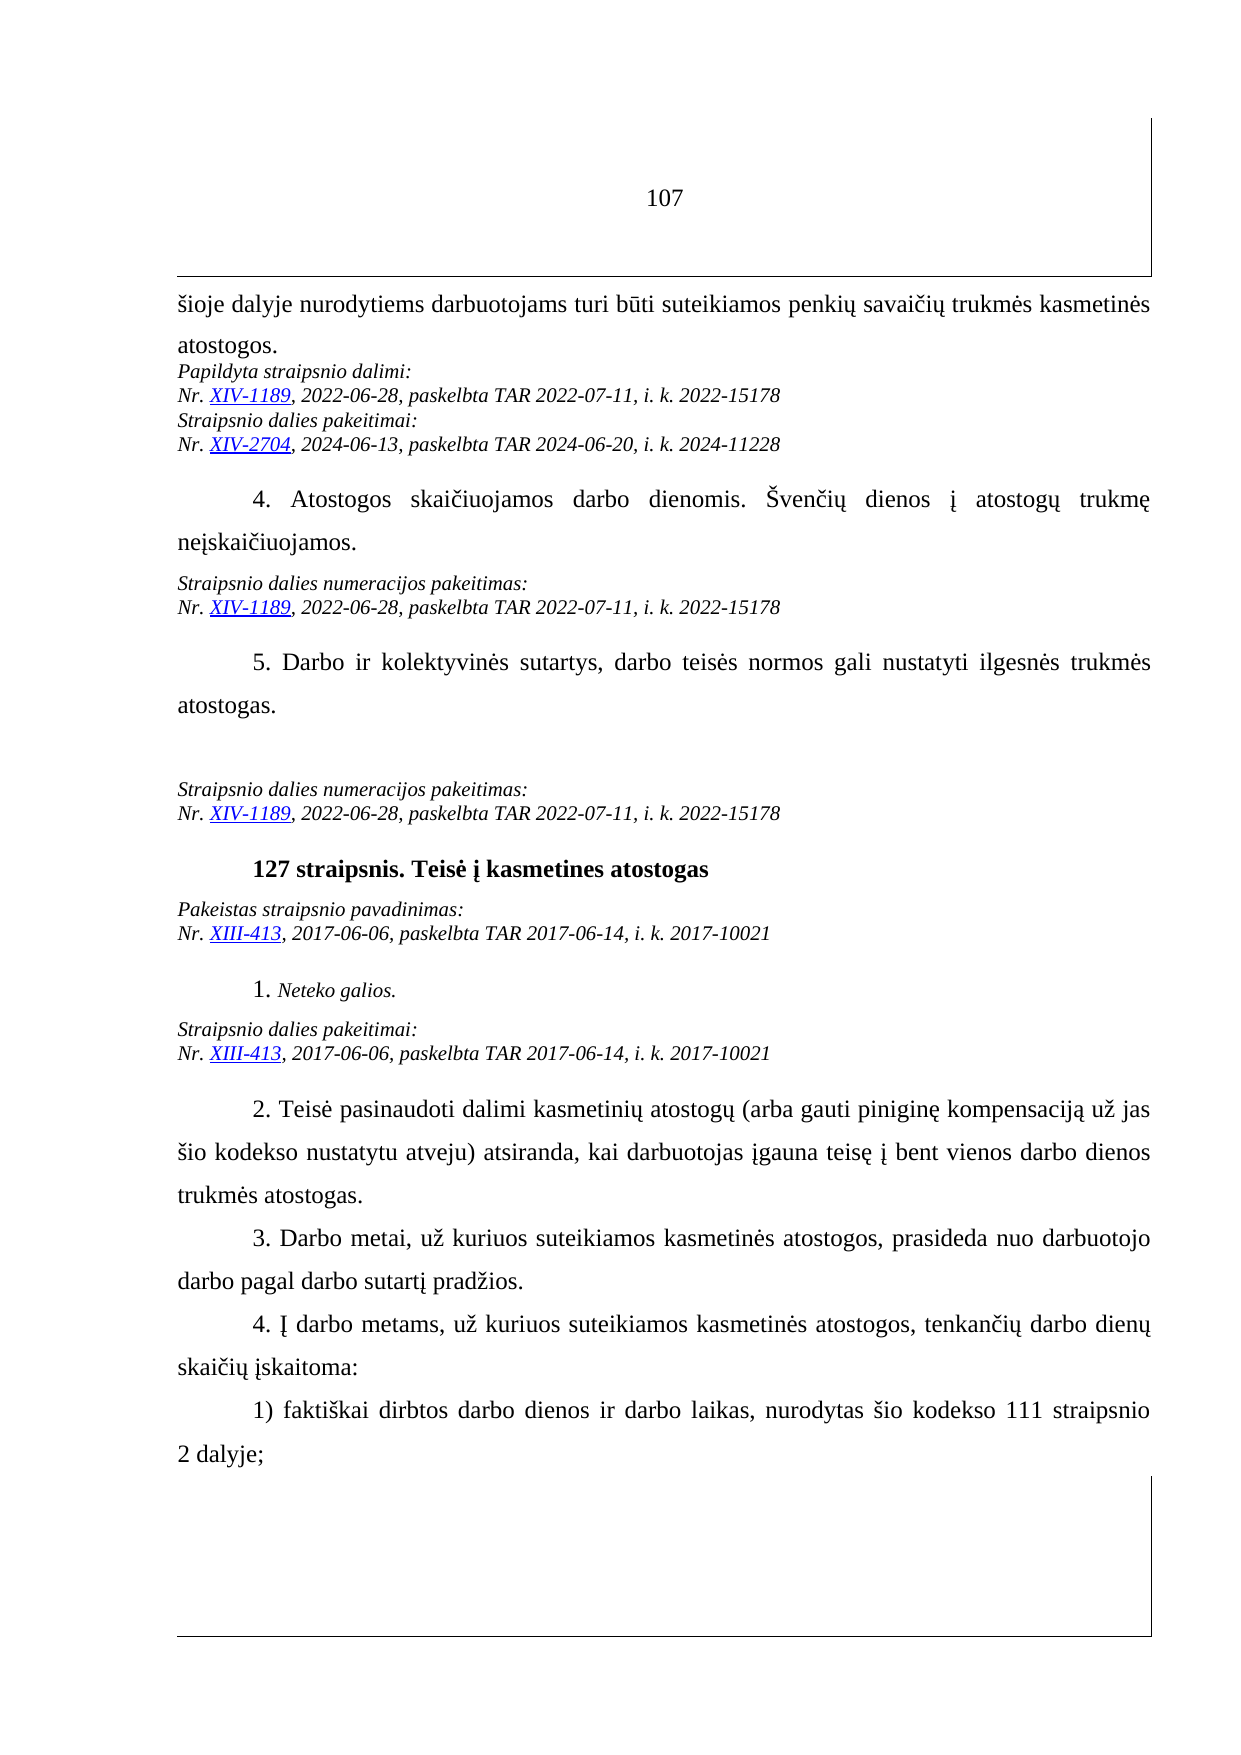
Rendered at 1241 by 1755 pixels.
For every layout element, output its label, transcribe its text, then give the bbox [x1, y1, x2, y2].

text Nr. XIII-413, 2017-06-06, paskelbta TAR 2017-06-14, i. k. 2017-10021 [177, 1041, 1152, 1065]
text Nr. XIV-1189, 2022-06-28, paskelbta TAR 2022-07-11, i. k. 2022-15178 [177, 383, 1152, 407]
text Nr. XIV-1189, 2022-06-28, paskelbta TAR 2022-07-11, i. k. 2022-15178 [177, 595, 1152, 619]
text 4. Į darbo metams, už kuriuos suteikiamos kasmetinės atostogos, tenkančių darbo dienų skaičių įskaitoma: [177, 1309, 1152, 1381]
text 5. Darbo ir kolektyvinės sutartys, darbo teisės normos gali nustatyti ilgesnės trukmės atostogas. [177, 647, 1152, 719]
text Nr. XIV-1189, 2022-06-28, paskelbta TAR 2022-07-11, i. k. 2022-15178 [177, 801, 1152, 825]
text Nr. XIII-413, 2017-06-06, paskelbta TAR 2017-06-14, i. k. 2017-10021 [177, 921, 1152, 945]
text 2. Teisė pasinaudoti dalimi kasmetinių atostogų (arba gauti piniginę kompensaciją už jas šio kodekso nustatytu atveju) atsiranda, kai darbuotojas įgauna teisę į bent vienos darbo dienos trukmės atostogas. [177, 1094, 1152, 1209]
text 4. Atostogos skaičiuojamos darbo dienomis. Švenčių dienos į atostogų trukmę neįskaičiuojamos. [177, 484, 1152, 556]
text 3. Darbo metai, už kuriuos suteikiamos kasmetinės atostogos, prasideda nuo darbuotojo darbo pagal darbo sutartį pradžios. [177, 1223, 1152, 1295]
text Nr. XIV-2704, 2024-06-13, paskelbta TAR 2024-06-20, i. k. 2024-11228 [177, 432, 1152, 456]
text Pakeistas straipsnio pavadinimas: [177, 897, 1152, 921]
text Straipsnio dalies pakeitimai: [177, 1017, 1152, 1041]
text Straipsnio dalies numeracijos pakeitimas: [177, 777, 1152, 801]
text 1. Neteko galios. [177, 974, 1152, 1002]
text Papildyta straipsnio dalimi: [177, 359, 1152, 383]
text 1) faktiškai dirbtos darbo dienos ir darbo laikas, nurodytas šio kodekso 111 straipsnio 2 dalyje; [177, 1396, 1152, 1467]
text Straipsnio dalies numeracijos pakeitimas: [177, 571, 1152, 595]
subtitle 127 straipsnis. Teisė į kasmetines atostogas [177, 854, 1152, 882]
text Straipsnio dalies pakeitimai: [177, 407, 1152, 432]
text šioje dalyje nurodytiems darbuotojams turi būti suteikiamos penkių savaičių trukmės kasmetinės atostogos. [177, 276, 1152, 359]
